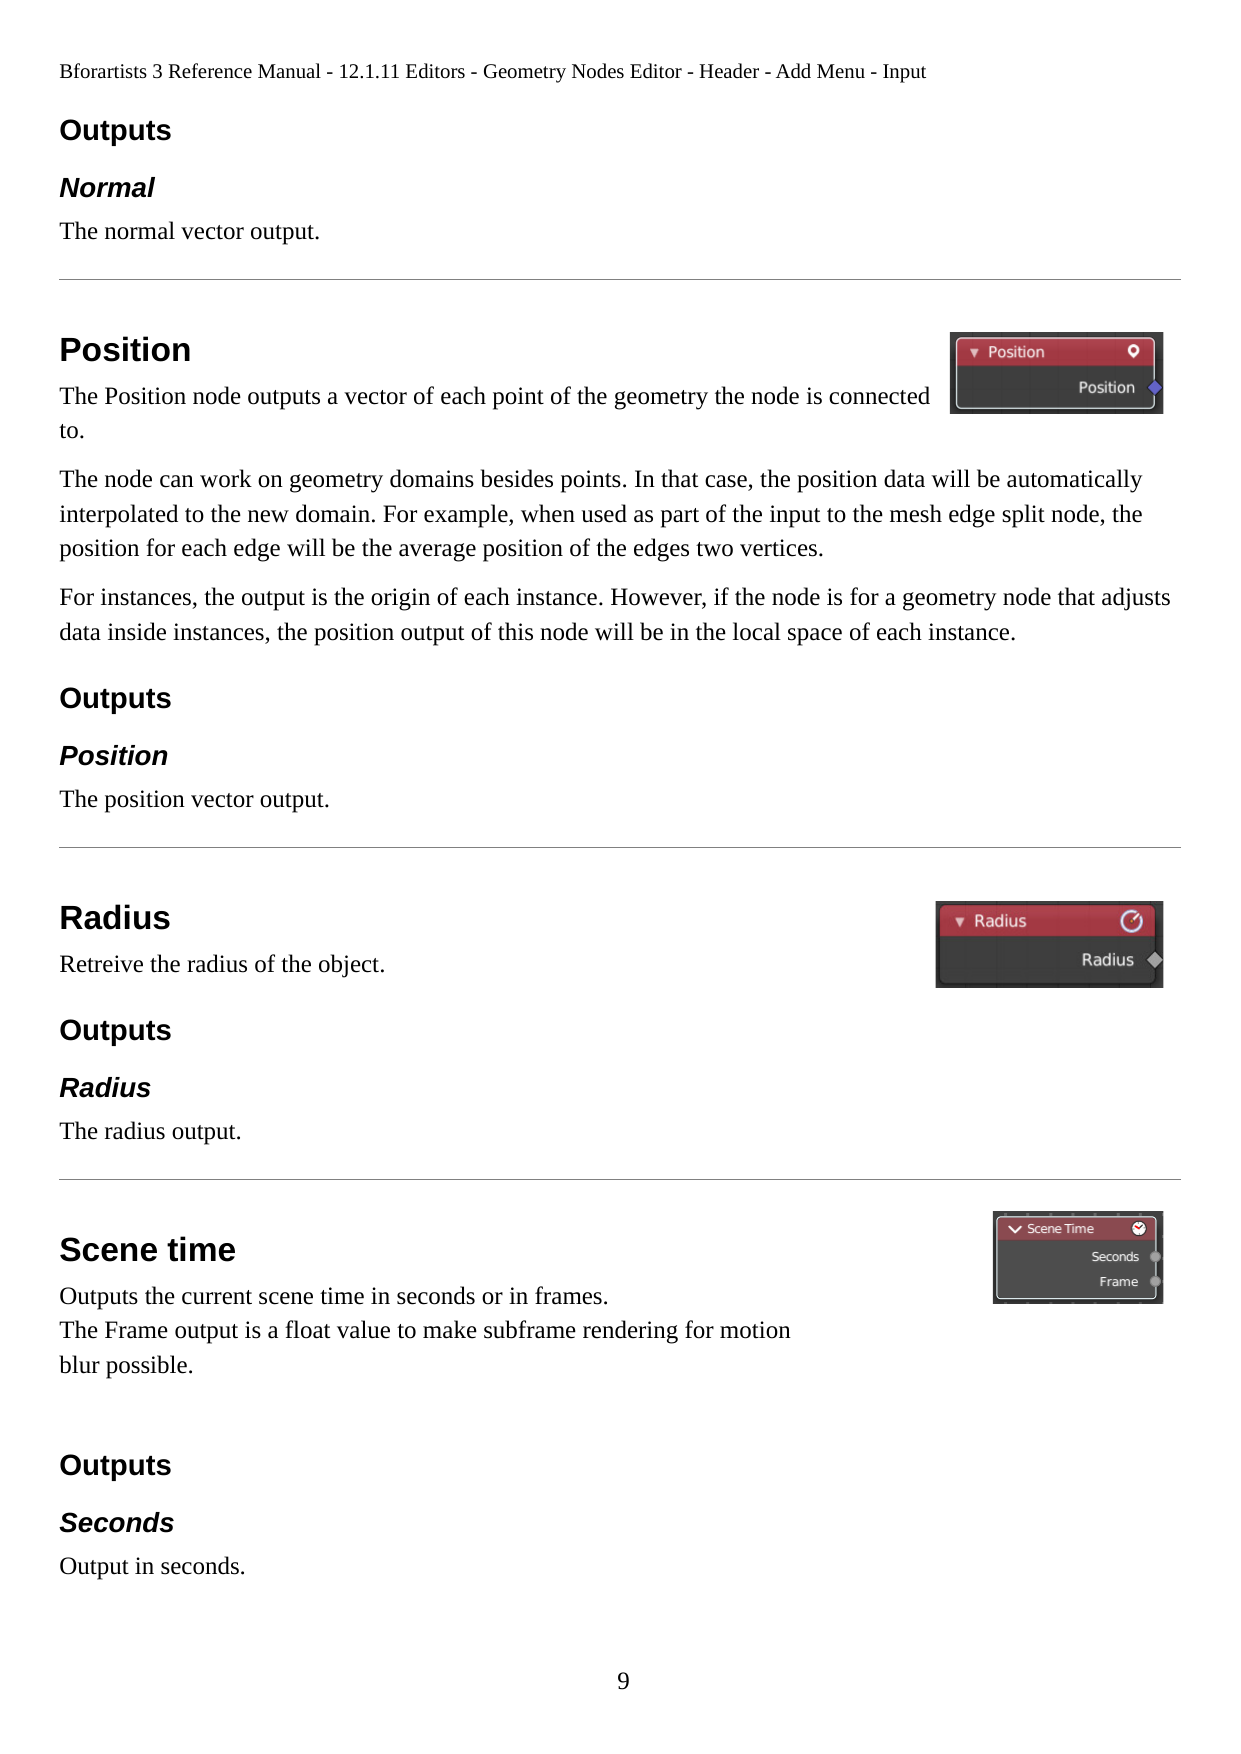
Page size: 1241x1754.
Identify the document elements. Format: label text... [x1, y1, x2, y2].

subtitle Outputs [59, 681, 1181, 714]
picture [992, 1211, 1164, 1304]
picture [949, 332, 1164, 414]
subtitle Scene time [59, 1230, 992, 1268]
subtitle Outputs [59, 1013, 1181, 1046]
subtitle Position [59, 739, 1181, 771]
text For instances, the output is the origin of each instance. However, if the node is for a geometry node that adjusts data inside instances, the position output of this node will be in the local space of each instance. [59, 582, 1181, 646]
text The radius output. [59, 1116, 1181, 1144]
subtitle Seconds [59, 1507, 1181, 1539]
subtitle Position [59, 330, 1181, 368]
subtitle [1164, 1230, 1181, 1268]
subtitle Outputs [59, 1448, 1181, 1482]
text The position vector output. [59, 784, 1181, 812]
subtitle Radius [59, 898, 1181, 936]
text Outputs the current scene time in seconds or in frames. The Frame output is a float value to make subframe rendering for motion blur possible. [59, 1281, 1181, 1413]
text The node can work on geometry domains besides points. In that case, the position data will be automatically interpolated to the new domain. For example, when used as part of the input to the mesh edge split node, the position for each edge will be the average position of the edges two vertices. [59, 464, 1181, 562]
picture [935, 901, 1164, 988]
subtitle Radius [59, 1071, 1181, 1103]
text The Position node outputs a vector of each point of the geometry the node is connected to. [59, 381, 1181, 444]
text Output in seconds. [59, 1551, 1181, 1580]
subtitle Normal [59, 171, 1181, 203]
text The normal vector output. [59, 216, 1181, 244]
subtitle Outputs [59, 113, 1181, 146]
text Retreive the radius of the object. [59, 949, 935, 978]
